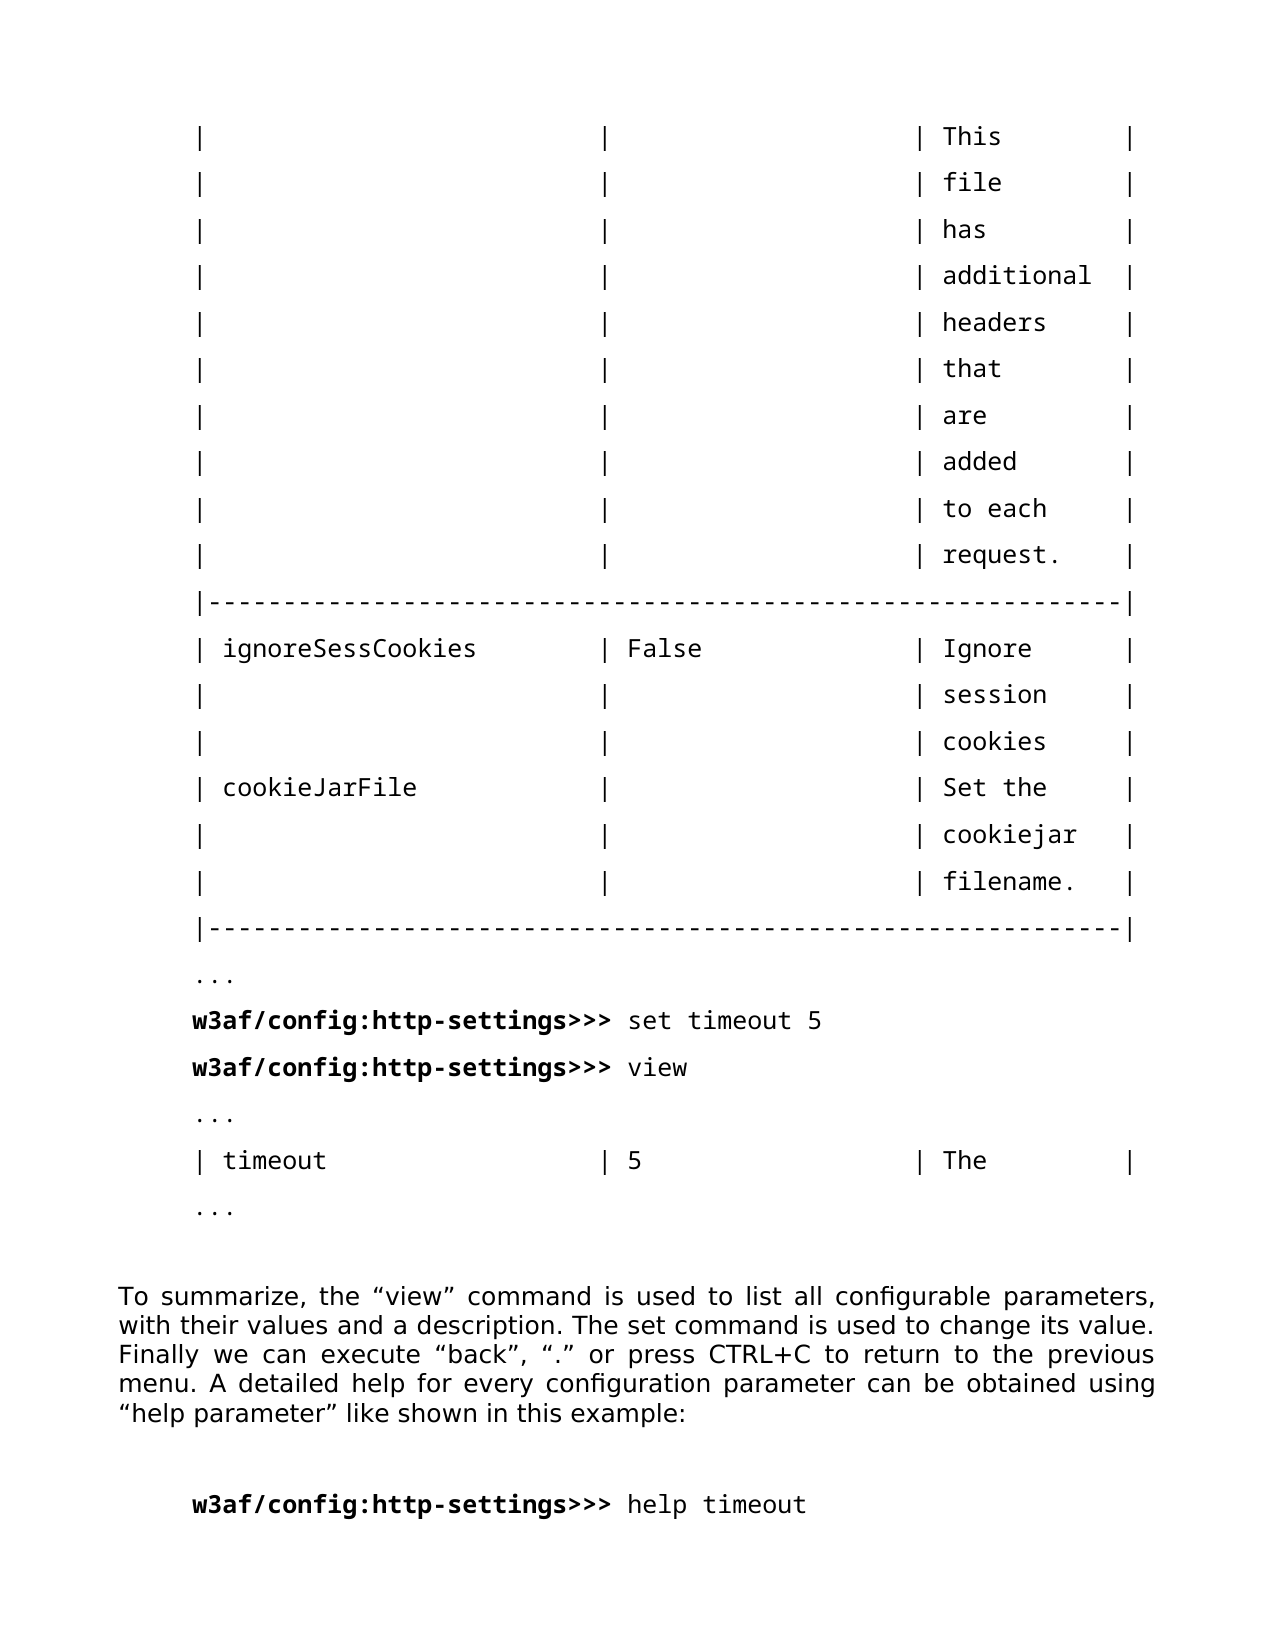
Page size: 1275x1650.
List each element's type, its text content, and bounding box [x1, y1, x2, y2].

text |-------------------------------------------------------------| [192, 584, 1157, 618]
text | | | cookiejar | [192, 817, 1157, 851]
text | | | additional | [192, 258, 1157, 292]
text | timeout | 5 | The | [192, 1142, 1157, 1177]
text | | | request. | [192, 537, 1157, 571]
text | | | has | [192, 211, 1157, 245]
text To summarize, the “view” command is used to list all configurable parameters, with their values and a description. The set command is used to change its value. Finally we can execute “back”, “.” or press CTRL+C to return to the previous menu. A detailed help for every configuration parameter can be obtained using “help parameter” like shown in this example: [118, 1282, 1157, 1428]
text | | | cookies | [192, 723, 1157, 757]
text | | | are | [192, 397, 1157, 432]
text | | | added | [192, 444, 1157, 478]
text ... [192, 1096, 1157, 1130]
text ... [192, 956, 1157, 990]
text w3af/config:http-settings>>> help timeout [192, 1487, 1157, 1521]
text | | | that | [192, 351, 1157, 385]
text ... [192, 1189, 1157, 1223]
text | cookieJarFile | | Set the | [192, 770, 1157, 804]
text | | | to each | [192, 491, 1157, 525]
text w3af/config:http-settings>>> set timeout 5 [192, 1003, 1157, 1037]
text | | | file | [192, 165, 1157, 199]
text | | | session | [192, 677, 1157, 711]
text | | | This | [192, 118, 1157, 152]
text | | | filename. | [192, 863, 1157, 897]
text | | | headers | [192, 304, 1157, 338]
text |-------------------------------------------------------------| [192, 910, 1157, 944]
text w3af/config:http-settings>>> view [192, 1049, 1157, 1083]
text | ignoreSessCookies | False | Ignore | [192, 630, 1157, 664]
